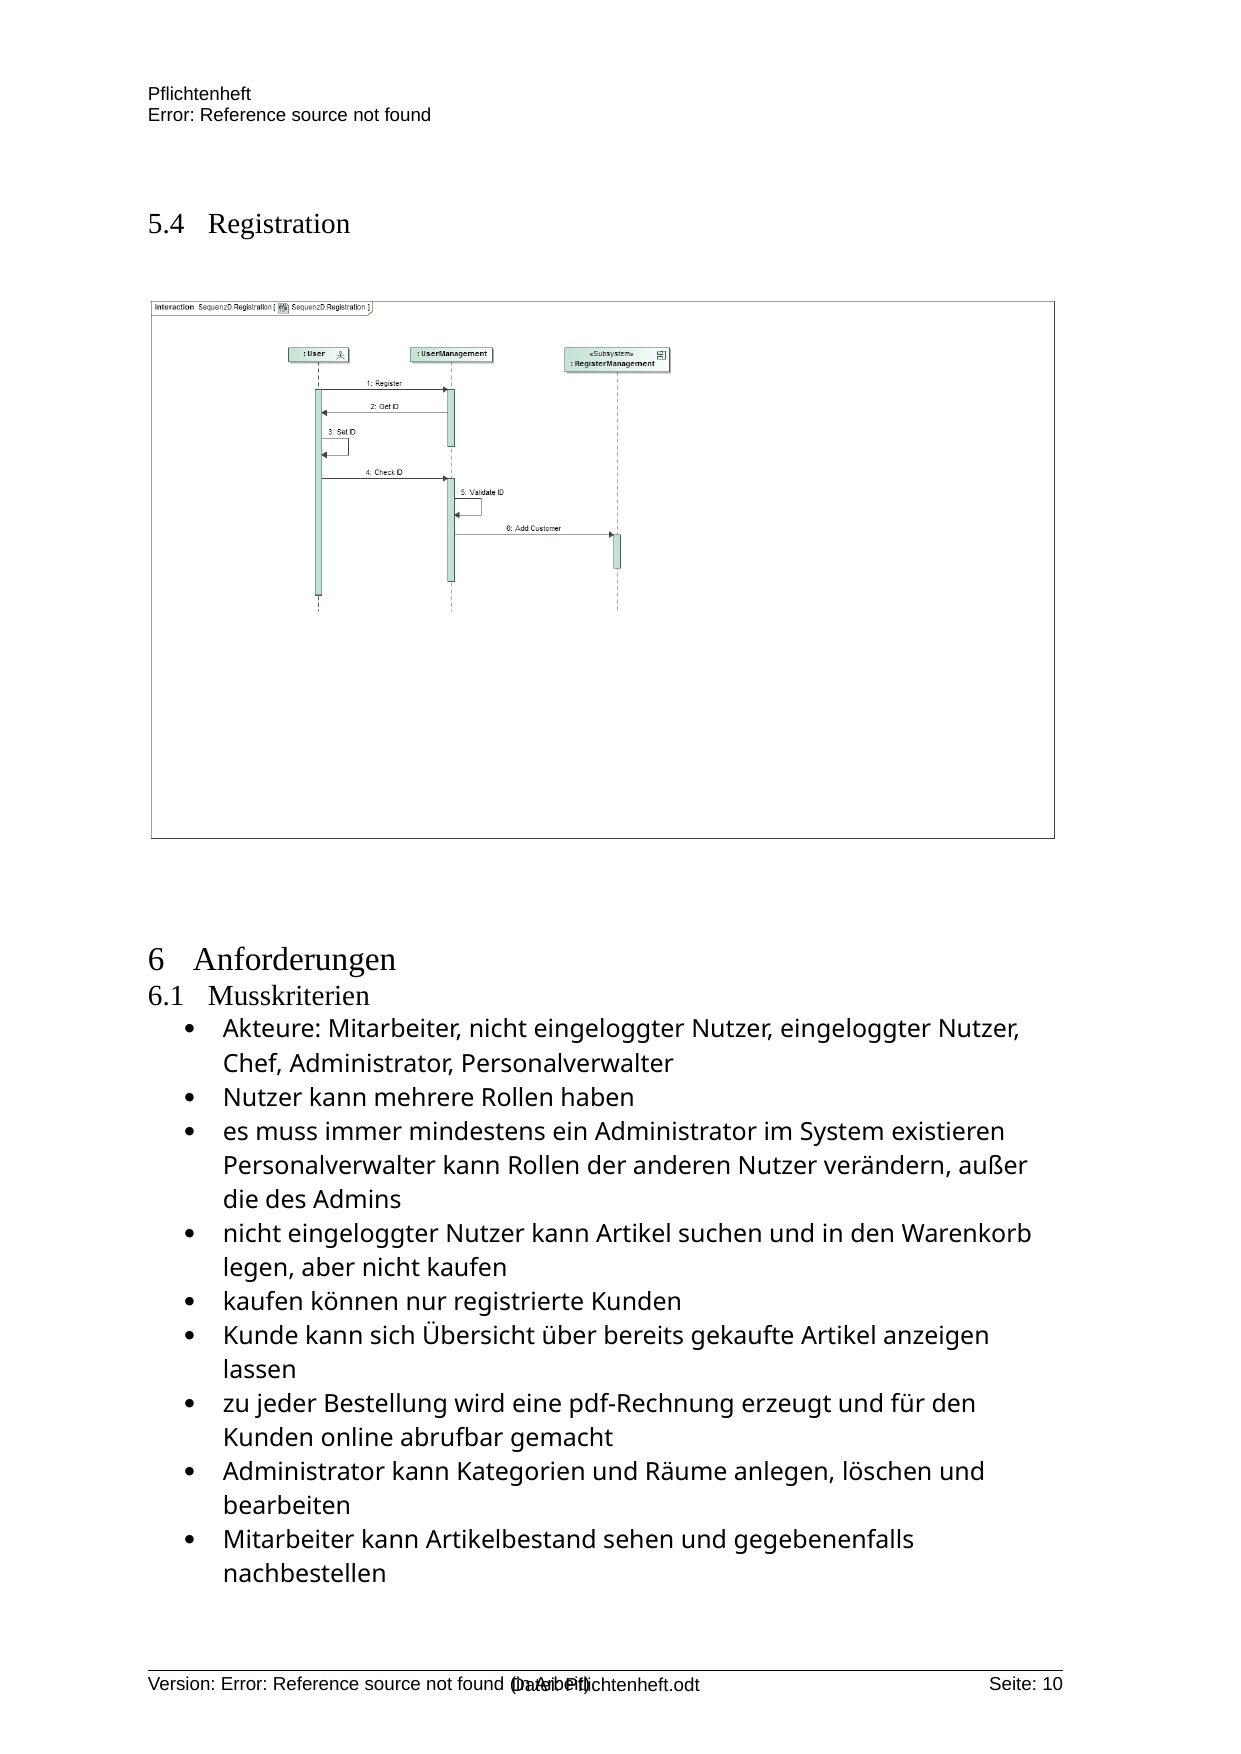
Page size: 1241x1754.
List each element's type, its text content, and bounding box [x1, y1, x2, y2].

subtitle Registration [148, 207, 1063, 240]
list Akteure: Mitarbeiter, nicht eingeloggter Nutzer, eingeloggter Nutzer, Chef, Administrator, Personalverwalter [185, 1011, 1063, 1079]
list Kunde kann sich Übersicht über bereits gekaufte Artikel anzeigen lassen [185, 1318, 1063, 1386]
list es muss immer mindestens ein Administrator im System existieren Personalverwalter kann Rollen der anderen Nutzer verändern, außer die des Admins [185, 1113, 1063, 1216]
list Nutzer kann mehrere Rollen haben [185, 1079, 1063, 1113]
list zu jeder Bestellung wird eine pdf-Rechnung erzeugt und für den Kunden online abrufbar gemacht [185, 1386, 1063, 1454]
picture [147, 297, 1063, 848]
list nicht eingeloggter Nutzer kann Artikel suchen und in den Warenkorb legen, aber nicht kaufen [185, 1216, 1063, 1284]
list kaufen können nur registrierte Kunden [185, 1284, 1063, 1318]
subtitle Musskriterien [148, 978, 1063, 1011]
list Administrator kann Kategorien und Räume anlegen, löschen und bearbeiten [185, 1454, 1063, 1522]
subtitle Anforderungen [148, 939, 1063, 978]
list Mitarbeiter kann Artikelbestand sehen und gegebenenfalls nachbestellen [185, 1522, 1063, 1590]
